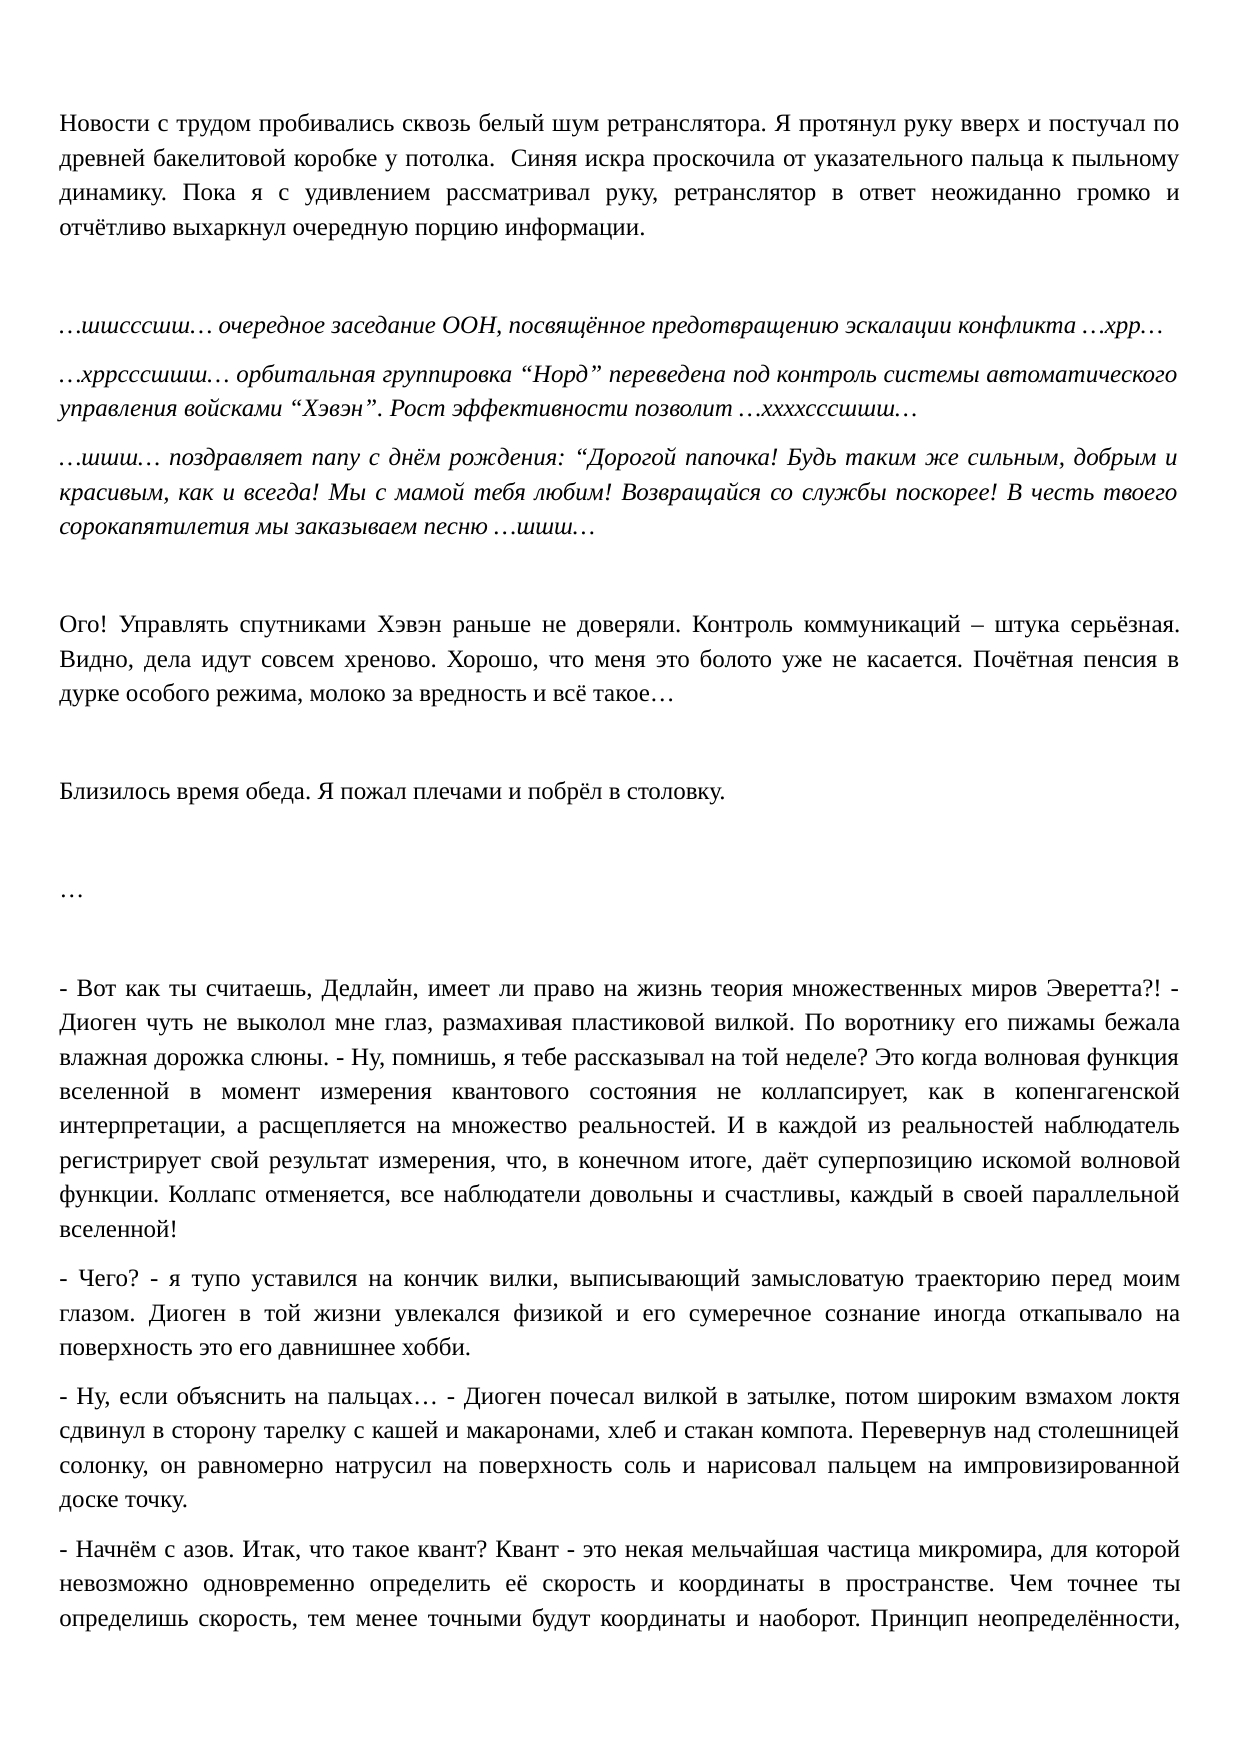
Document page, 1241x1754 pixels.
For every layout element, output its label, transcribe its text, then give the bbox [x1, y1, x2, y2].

text … [59, 874, 1181, 903]
text - Чего? - я тупо уставился на кончик вилки, выписывающий замысловатую траекторию перед моим глазом. Диоген в той жизни увлекался физикой и его сумеречное сознание иногда откапывало на поверхность это его давнишнее хобби. [59, 1263, 1181, 1361]
text Новости с трудом пробивались сквозь белый шум ретранслятора. Я протянул руку вверх и постучал по древней бакелитовой коробке у потолка. Синяя искра проскочила от указательного пальца к пыльному динамику. Пока я с удивлением рассматривал руку, ретранслятор в ответ неожиданно громко и отчётливо выхаркнул очередную порцию информации. [59, 108, 1181, 240]
text …хррсссшшш… орбитальная группировка “Норд” переведена под контроль системы автоматического управления войсками “Хэвэн”. Рост эффективности позволит …ххххсссшшш… [59, 359, 1181, 422]
text Близилось время обеда. Я пожал плечами и побрёл в столовку. [59, 776, 1181, 805]
text - Начнём с азов. Итак, что такое квант? Квант - это некая мельчайшая частица микромира, для которой невозможно одновременно определить её скорость и координаты в пространстве. Чем точнее ты определишь скорость, тем менее точными будут координаты и наоборот. Принцип неопределённости, [59, 1534, 1181, 1631]
text …шшш… поздравляет папу с днём рождения: “Дорогой папочка! Будь таким же сильным, добрым и красивым, как и всегда! Мы с мамой тебя любим! Возвращайся со службы поскорее! В честь твоего сорокапятилетия мы заказываем песню …шшш… [59, 442, 1181, 540]
text Ого! Управлять спутниками Хэвэн раньше не доверяли. Контроль коммуникаций – штука серьёзная. Видно, дела идут совсем хреново. Хорошо, что меня это болото уже не касается. Почётная пенсия в дурке особого режима, молоко за вредность и всё такое… [59, 609, 1181, 707]
text - Ну, если объяснить на пальцах… - Диоген почесал вилкой в затылке, потом широким взмахом локтя сдвинул в сторону тарелку с кашей и макаронами, хлеб и стакан компота. Перевернув над столешницей солонку, он равномерно натрусил на поверхность соль и нарисовал пальцем на импровизированной доске точку. [59, 1381, 1181, 1513]
text - Вот как ты считаешь, Дедлайн, имеет ли право на жизнь теория множественных миров Эверетта?! - Диоген чуть не выколол мне глаз, размахивая пластиковой вилкой. По воротнику его пижамы бежала влажная дорожка слюны. - Ну, помнишь, я тебе рассказывал на той неделе? Это когда волновая функция вселенной в момент измерения квантового состояния не коллапсирует, как в копенгагенской интерпретации, а расщепляется на множество реальностей. И в каждой из реальностей наблюдатель регистрирует свой результат измерения, что, в конечном итоге, даёт суперпозицию искомой волновой функции. Коллапс отменяется, все наблюдатели довольны и счастливы, каждый в своей параллельной вселенной! [59, 973, 1181, 1243]
text …шшсссшш… очередное заседание ООН, посвящённое предотвращению эскалации конфликта …хрр… [59, 310, 1181, 338]
